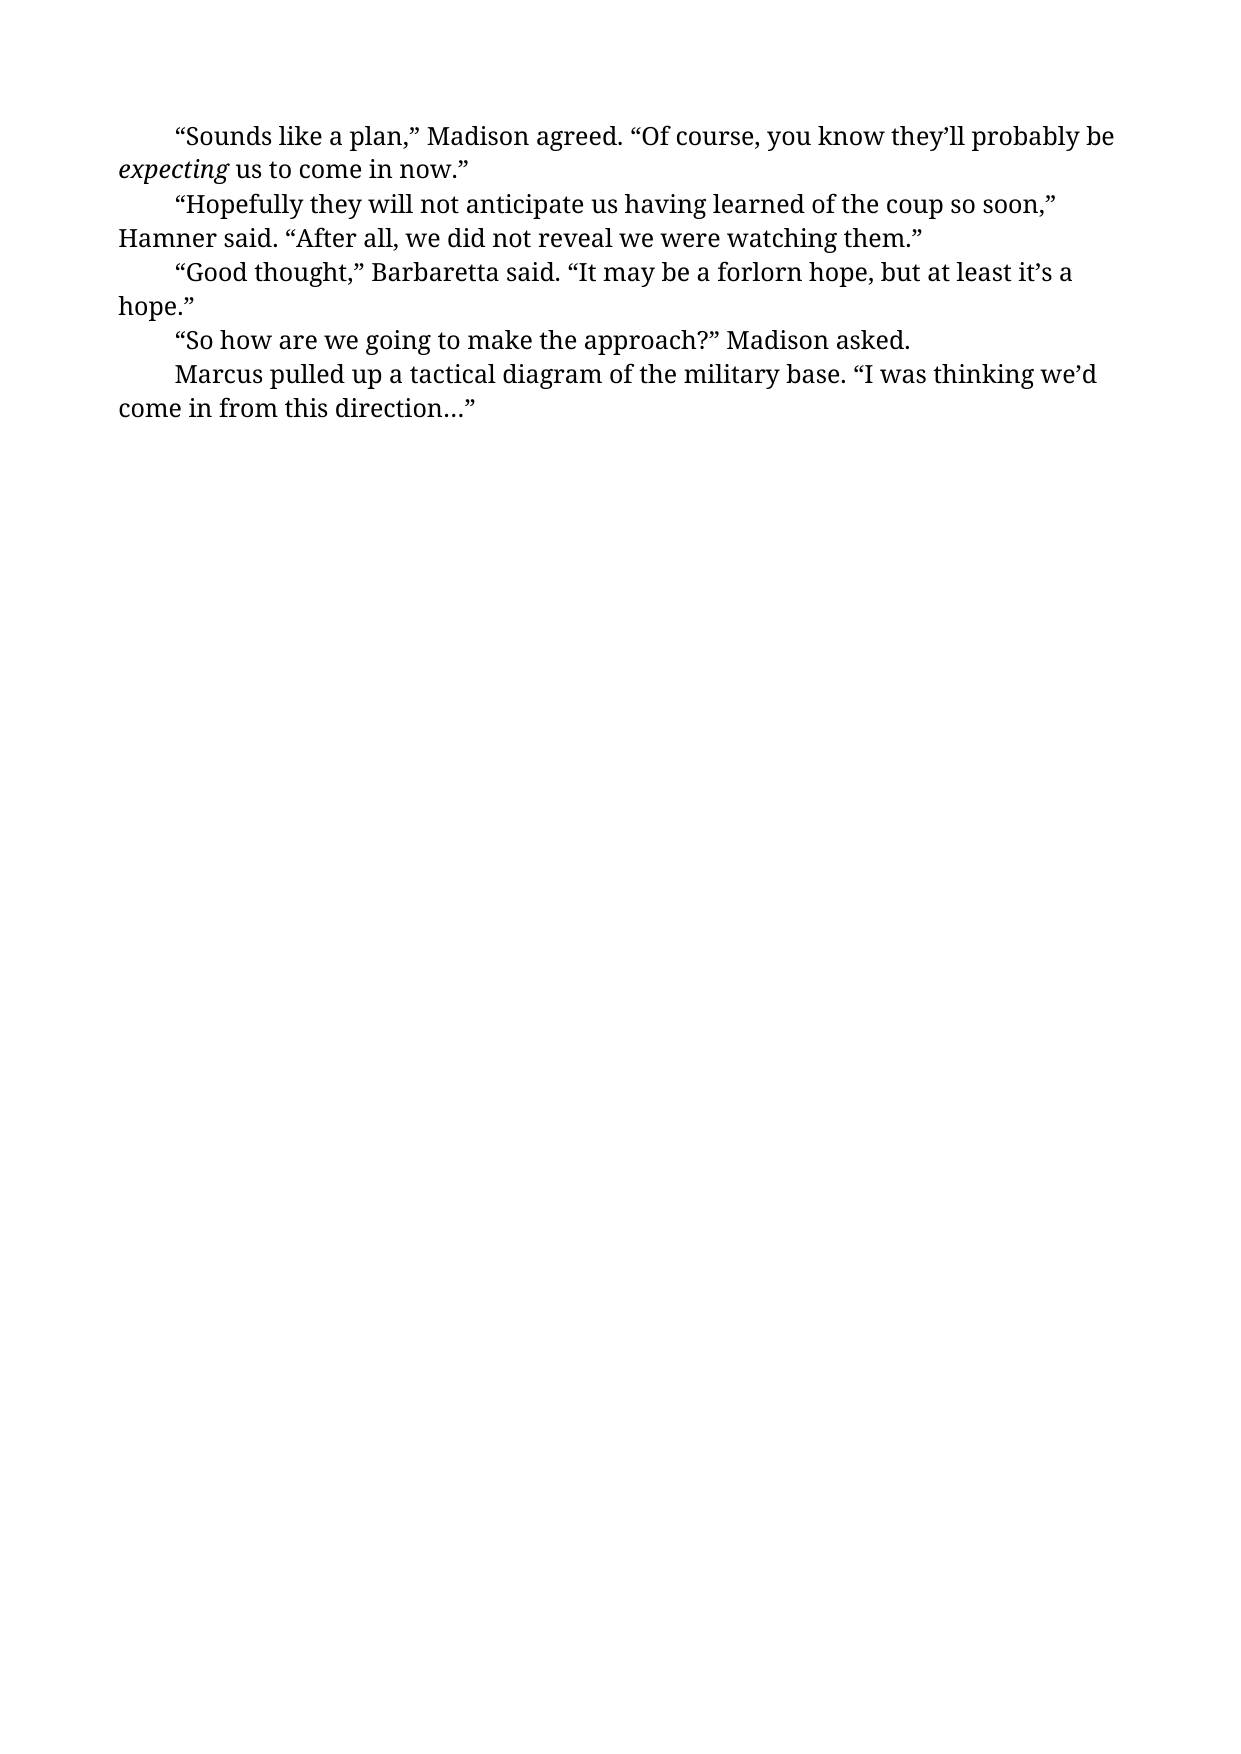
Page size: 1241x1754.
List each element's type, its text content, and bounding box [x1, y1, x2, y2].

text “Sounds like a plan,” Madison agreed. “Of course, you know they’ll probably be expecting us to come in now.” [118, 118, 1122, 186]
text “Good thought,” Barbaretta said. “It may be a forlorn hope, but at least it’s a hope.” [118, 254, 1122, 322]
text “So how are we going to make the approach?” Madison asked. [118, 322, 1122, 357]
text Marcus pulled up a tactical diagram of the military base. “I was thinking we’d come in from this direction…” [118, 357, 1122, 425]
text “Hopefully they will not anticipate us having learned of the coup so soon,” Hamner said. “After all, we did not reveal we were watching them.” [118, 186, 1122, 254]
